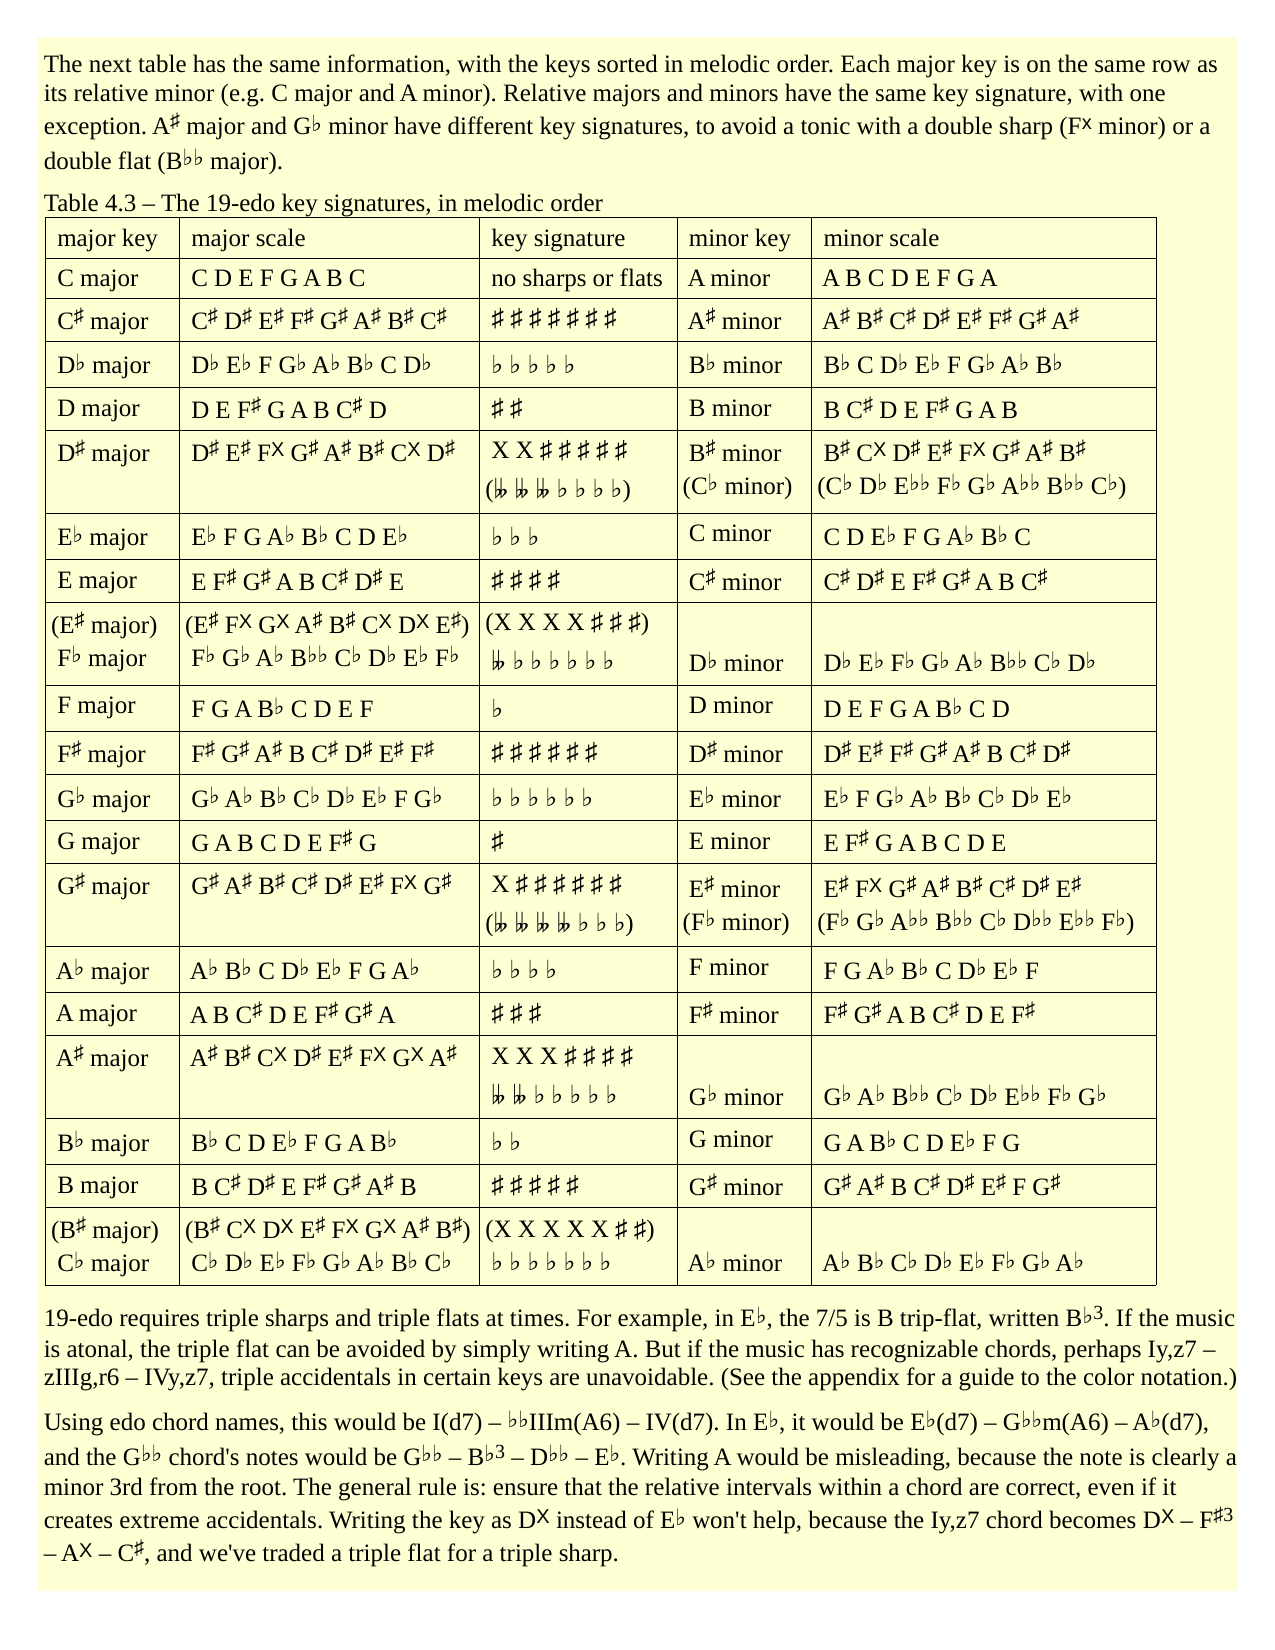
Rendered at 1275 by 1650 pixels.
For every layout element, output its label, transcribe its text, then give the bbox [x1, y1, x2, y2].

table_cell ♯ ♯ ♯ ♯ ♯ ♯ [480, 732, 677, 774]
table_cell E major [46, 560, 179, 602]
table_cell E F♯ G A B C D E [812, 821, 1156, 863]
table_cell C D E F G A B C [180, 259, 479, 298]
table_cell F♯ G♯ A♯ B C♯ D♯ E♯ F♯ [180, 732, 479, 774]
table_cell C major [46, 259, 179, 298]
text Table 4.3 – The 19-edo key signatures, in melodic order [43, 188, 1237, 217]
table_header minor key [678, 218, 811, 257]
table_cell (X X X X ♯ ♯ ♯) 𝄫 ♭ ♭ ♭ ♭ ♭ ♭ [480, 603, 677, 685]
table_cell ♭ ♭ ♭ ♭ [480, 947, 677, 992]
table_cell ♯ ♯ ♯ ♯ [480, 560, 677, 602]
table_cell B C♯ D E F♯ G A B [812, 388, 1156, 429]
table_cell D♭ minor [678, 603, 811, 685]
table_cell A♯ B♯ C♯ D♯ E♯ F♯ G♯ A♯ [812, 299, 1156, 341]
table_cell C D E♭ F G A♭ B♭ C [812, 514, 1156, 559]
table_cell F♯ minor [678, 993, 811, 1035]
table_cell ♭ [480, 686, 677, 731]
table_cell (B♯ CX DX E♯ FX GX A♯ B♯) C♭ D♭ E♭ F♭ G♭ A♭ B♭ C♭ [180, 1208, 479, 1284]
table_cell C♯ D♯ E♯ F♯ G♯ A♯ B♯ C♯ [180, 299, 479, 341]
table_cell B♯ CX D♯ E♯ FX G♯ A♯ B♯ (C♭ D♭ E♭♭ F♭ G♭ A♭♭ B♭♭ C♭) [812, 431, 1156, 513]
table_cell A♯ major [46, 1036, 179, 1118]
table_cell (E♯ major) F♭ major [46, 603, 179, 685]
table_cell D♯ major [46, 431, 179, 513]
table_cell B♯ minor (C♭ minor) [678, 431, 811, 513]
table_cell F♯ major [46, 732, 179, 774]
table_cell B C♯ D♯ E F♯ G♯ A♯ B [180, 1165, 479, 1207]
table_cell ♯ ♯ ♯ ♯ ♯ ♯ ♯ [480, 299, 677, 341]
table_cell G major [46, 821, 179, 863]
table_cell D♭ E♭ F♭ G♭ A♭ B♭♭ C♭ D♭ [812, 603, 1156, 685]
table_cell E♯ minor (F♭ minor) [678, 864, 811, 946]
table_cell C♯ D♯ E F♯ G♯ A B C♯ [812, 560, 1156, 602]
table_cell X X X ♯ ♯ ♯ ♯ 𝄫 𝄫 ♭ ♭ ♭ ♭ ♭ [480, 1036, 677, 1118]
table_cell F major [46, 686, 179, 731]
table_cell C minor [678, 514, 811, 559]
table_cell A B C♯ D E F♯ G♯ A [180, 993, 479, 1035]
table_cell D major [46, 388, 179, 429]
table_cell G♯ minor [678, 1165, 811, 1207]
table_cell E♭ major [46, 514, 179, 559]
table_cell A♭ B♭ C♭ D♭ E♭ F♭ G♭ A♭ [812, 1208, 1156, 1284]
text 19-edo requires triple sharps and triple flats at times. For example, in E♭, the 7/5 is B trip-flat, written B♭3. If the music is atonal, the triple flat can be avoided by simply writing A. But if the music has recognizable chords, perhaps Iy,z7 – zIIIg,r6 – IVy,z7, triple accidentals in certain keys are unavoidable. (See the appendix for a guide to the color notation.) [43, 1299, 1237, 1391]
table_cell ♭ ♭ ♭ ♭ ♭ ♭ [480, 775, 677, 820]
table_cell A♯ minor [678, 299, 811, 341]
table_cell A♯ B♯ CX D♯ E♯ FX GX A♯ [180, 1036, 479, 1118]
table_cell ♯ ♯ [480, 388, 677, 429]
table_cell ♭ ♭ ♭ ♭ ♭ [480, 342, 677, 387]
table_cell A B C D E F G A [812, 259, 1156, 298]
table_cell X X ♯ ♯ ♯ ♯ ♯ (𝄫 𝄫 𝄫 ♭ ♭ ♭ ♭) [480, 431, 677, 513]
table_header major scale [180, 218, 479, 257]
table_cell D♯ minor [678, 732, 811, 774]
table_cell F G A♭ B♭ C D♭ E♭ F [812, 947, 1156, 992]
table_cell E♭ minor [678, 775, 811, 820]
table_cell E♭ F G♭ A♭ B♭ C♭ D♭ E♭ [812, 775, 1156, 820]
table_cell G♯ A♯ B C♯ D♯ E♯ F G♯ [812, 1165, 1156, 1207]
table_cell F G A B♭ C D E F [180, 686, 479, 731]
table_cell E♭ F G A♭ B♭ C D E♭ [180, 514, 479, 559]
table_cell B major [46, 1165, 179, 1207]
table_cell D♯ E♯ F♯ G♯ A♯ B C♯ D♯ [812, 732, 1156, 774]
table_cell F♯ G♯ A B C♯ D E F♯ [812, 993, 1156, 1035]
table_cell A♭ major [46, 947, 179, 992]
table_cell D E F G A B♭ C D [812, 686, 1156, 731]
table_cell E♯ FX G♯ A♯ B♯ C♯ D♯ E♯ (F♭ G♭ A♭♭ B♭♭ C♭ D♭♭ E♭♭ F♭) [812, 864, 1156, 946]
table_cell D♭ major [46, 342, 179, 387]
table_cell no sharps or flats [480, 259, 677, 298]
table_cell (E♯ FX GX A♯ B♯ CX DX E♯) F♭ G♭ A♭ B♭♭ C♭ D♭ E♭ F♭ [180, 603, 479, 685]
table_cell E minor [678, 821, 811, 863]
table_cell B♭ major [46, 1119, 179, 1164]
table_cell X ♯ ♯ ♯ ♯ ♯ ♯ (𝄫 𝄫 𝄫 𝄫 ♭ ♭ ♭) [480, 864, 677, 946]
table_cell G♭ A♭ B♭♭ C♭ D♭ E♭♭ F♭ G♭ [812, 1036, 1156, 1118]
table_cell ♯ [480, 821, 677, 863]
table_cell C♯ major [46, 299, 179, 341]
table_header major key [46, 218, 179, 257]
table_cell ♯ ♯ ♯ [480, 993, 677, 1035]
table_cell A major [46, 993, 179, 1035]
table_cell ♯ ♯ ♯ ♯ ♯ [480, 1165, 677, 1207]
text The next table has the same information, with the keys sorted in melodic order. Each major key is on the same row as its relative minor (e.g. C major and A minor). Relative majors and minors have the same key signature, with one exception. A♯ major and G♭ minor have different key signatures, to avoid a tonic with a double sharp (Fx minor) or a double flat (B♭♭ major). [43, 49, 1237, 176]
table_cell A♭ B♭ C D♭ E♭ F G A♭ [180, 947, 479, 992]
table_cell F minor [678, 947, 811, 992]
table_cell G♯ major [46, 864, 179, 946]
text Using edo chord names, this would be I(d7) – ♭♭IIIm(A6) – IV(d7). In E♭, it would be E♭(d7) – G♭♭m(A6) – A♭(d7), and the G♭♭ chord's notes would be G♭♭ – B♭3 – D♭♭ – E♭. Writing A would be misleading, because the note is clearly a minor 3rd from the root. The general rule is: ensure that the relative intervals within a chord are correct, even if it creates extreme accidentals. Writing the key as DX instead of E♭ won't help, because the Iy,z7 chord becomes DX – F♯3 – AX – C♯, and we've traded a triple flat for a triple sharp. [43, 1403, 1237, 1567]
table_header minor scale [812, 218, 1156, 257]
table_cell D♯ E♯ FX G♯ A♯ B♯ CX D♯ [180, 431, 479, 513]
table_cell ♭ ♭ [480, 1119, 677, 1164]
table_cell A♭ minor [678, 1208, 811, 1284]
table_cell (X X X X X ♯ ♯) ♭ ♭ ♭ ♭ ♭ ♭ ♭ [480, 1208, 677, 1284]
table_cell B minor [678, 388, 811, 429]
table_cell D minor [678, 686, 811, 731]
table_cell G A B C D E F♯ G [180, 821, 479, 863]
table_cell A minor [678, 259, 811, 298]
table_cell (B♯ major) C♭ major [46, 1208, 179, 1284]
table_cell B♭ minor [678, 342, 811, 387]
table_cell B♭ C D♭ E♭ F G♭ A♭ B♭ [812, 342, 1156, 387]
table_cell G♭ A♭ B♭ C♭ D♭ E♭ F G♭ [180, 775, 479, 820]
table_cell G♯ A♯ B♯ C♯ D♯ E♯ FX G♯ [180, 864, 479, 946]
table_cell E F♯ G♯ A B C♯ D♯ E [180, 560, 479, 602]
table_cell D♭ E♭ F G♭ A♭ B♭ C D♭ [180, 342, 479, 387]
table_cell B♭ C D E♭ F G A B♭ [180, 1119, 479, 1164]
table_cell G♭ major [46, 775, 179, 820]
table_cell ♭ ♭ ♭ [480, 514, 677, 559]
table_cell G♭ minor [678, 1036, 811, 1118]
table_cell G minor [678, 1119, 811, 1164]
table_cell G A B♭ C D E♭ F G [812, 1119, 1156, 1164]
table_header key signature [480, 218, 677, 257]
table_cell D E F♯ G A B C♯ D [180, 388, 479, 429]
table_cell C♯ minor [678, 560, 811, 602]
